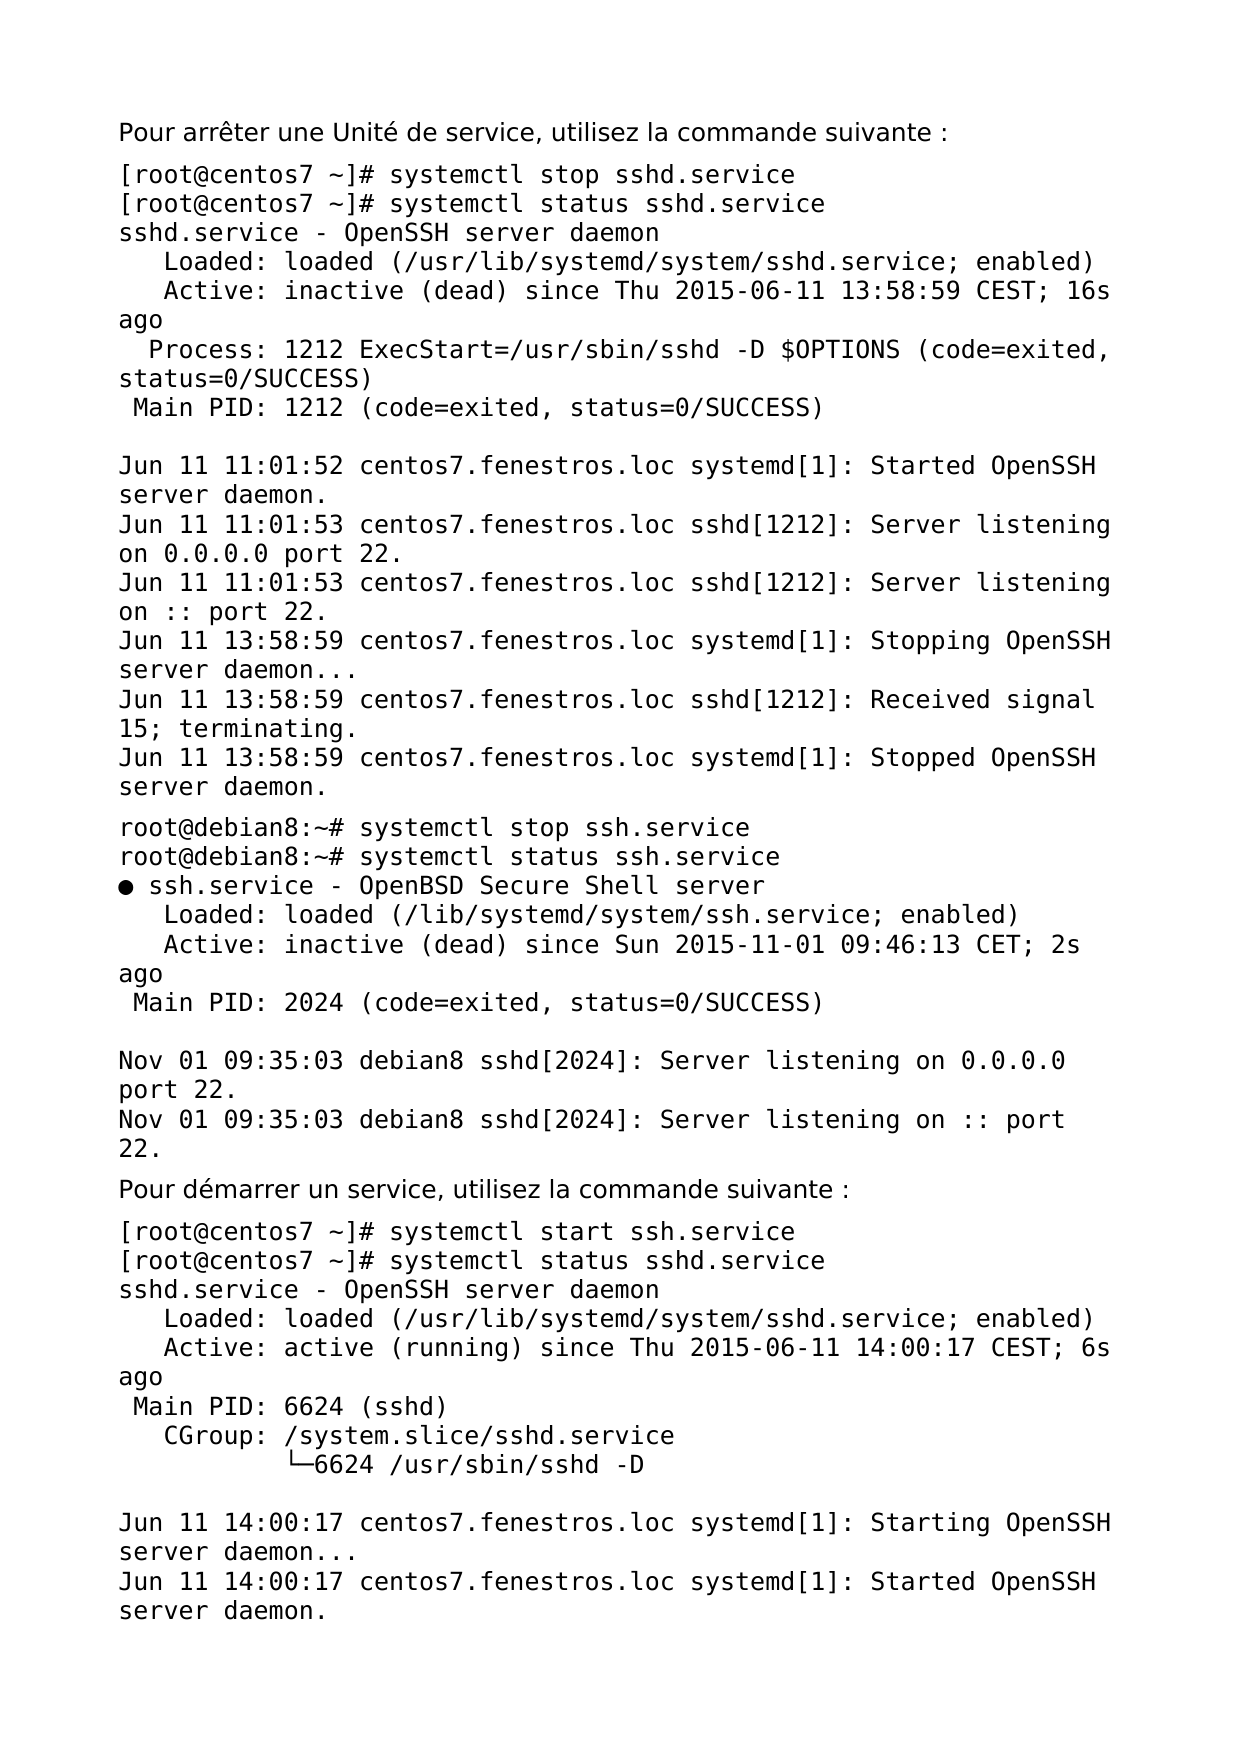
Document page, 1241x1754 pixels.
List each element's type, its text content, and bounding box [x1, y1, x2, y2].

text Pour démarrer un service, utilisez la commande suivante : [118, 1175, 1122, 1204]
text Pour arrêter une Unité de service, utilisez la commande suivante : [118, 118, 1122, 147]
text root@debian8:~# systemctl stop ssh.service root@debian8:~# systemctl status ssh.service ● ssh.service - OpenBSD Secure Shell server Loaded: loaded (/lib/systemd/system/ssh.service; enabled) Active: inactive (dead) since Sun 2015-11-01 09:46:13 CET; 2s ago Main PID: 2024 (code=exited, status=0/SUCCESS) Nov 01 09:35:03 debian8 sshd[2024]: Server listening on 0.0.0.0 port 22. Nov 01 09:35:03 debian8 sshd[2024]: Server listening on :: port 22. [118, 813, 1122, 1163]
text [root@centos7 ~]# systemctl start ssh.service [root@centos7 ~]# systemctl status sshd.service sshd.service - OpenSSH server daemon Loaded: loaded (/usr/lib/systemd/system/sshd.service; enabled) Active: active (running) since Thu 2015-06-11 14:00:17 CEST; 6s ago Main PID: 6624 (sshd) CGroup: /system.slice/sshd.service └─6624 /usr/sbin/sshd -D Jun 11 14:00:17 centos7.fenestros.loc systemd[1]: Starting OpenSSH server daemon... Jun 11 14:00:17 centos7.fenestros.loc systemd[1]: Started OpenSSH server daemon. [118, 1217, 1122, 1625]
text [root@centos7 ~]# systemctl stop sshd.service [root@centos7 ~]# systemctl status sshd.service sshd.service - OpenSSH server daemon Loaded: loaded (/usr/lib/systemd/system/sshd.service; enabled) Active: inactive (dead) since Thu 2015-06-11 13:58:59 CEST; 16s ago Process: 1212 ExecStart=/usr/sbin/sshd -D $OPTIONS (code=exited, status=0/SUCCESS) Main PID: 1212 (code=exited, status=0/SUCCESS) Jun 11 11:01:52 centos7.fenestros.loc systemd[1]: Started OpenSSH server daemon. Jun 11 11:01:53 centos7.fenestros.loc sshd[1212]: Server listening on 0.0.0.0 port 22. Jun 11 11:01:53 centos7.fenestros.loc sshd[1212]: Server listening on :: port 22. Jun 11 13:58:59 centos7.fenestros.loc systemd[1]: Stopping OpenSSH server daemon... Jun 11 13:58:59 centos7.fenestros.loc sshd[1212]: Received signal 15; terminating. Jun 11 13:58:59 centos7.fenestros.loc systemd[1]: Stopped OpenSSH server daemon. [118, 160, 1122, 801]
